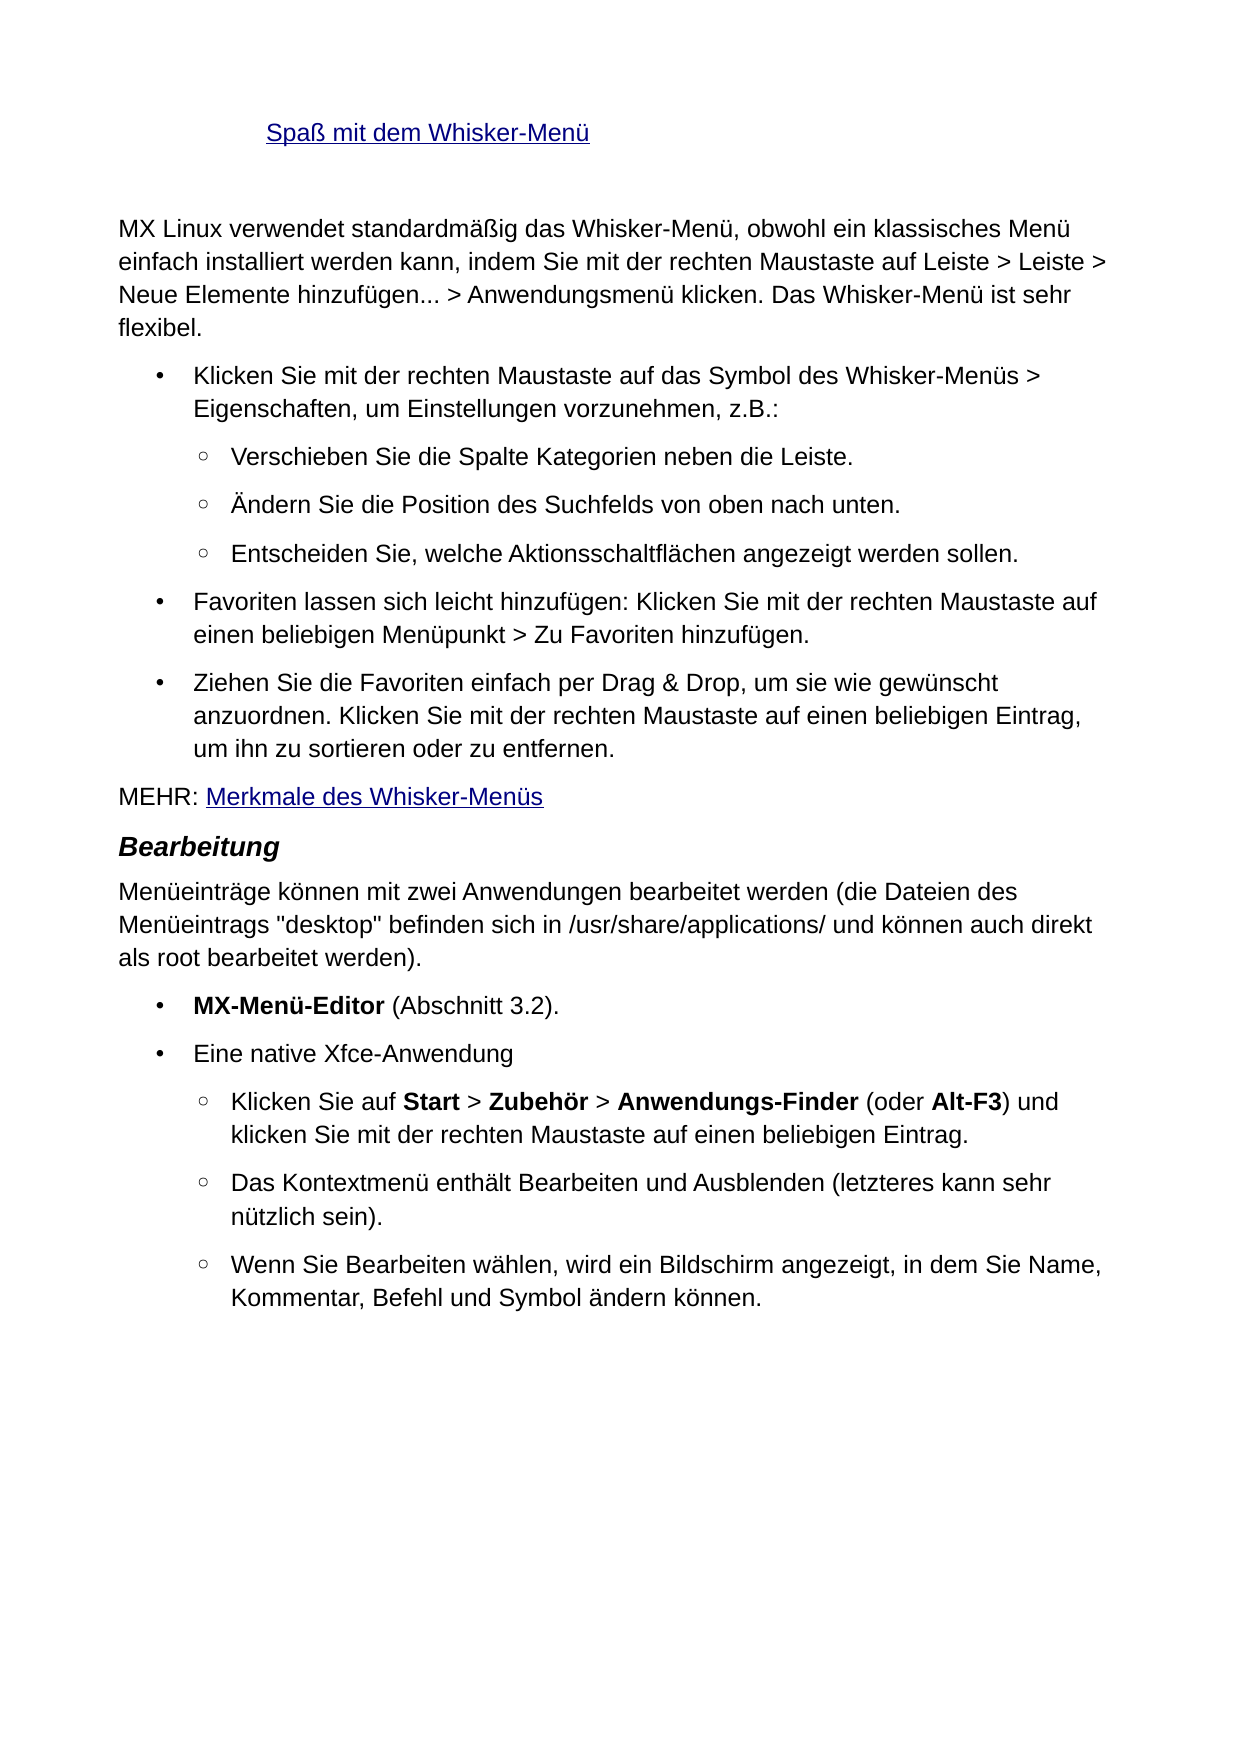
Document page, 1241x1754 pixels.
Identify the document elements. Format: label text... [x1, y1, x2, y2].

text MX Linux verwendet standardmäßig das Whisker-Menü, obwohl ein klassisches Menü einfach installiert werden kann, indem Sie mit der rechten Maustaste auf Leiste > Leiste > Neue Elemente hinzufügen... > Anwendungsmenü klicken. Das Whisker-Menü ist sehr flexibel. [118, 214, 1122, 342]
list Verschieben Sie die Spalte Kategorien neben die Leiste. [193, 442, 1122, 471]
text Spaß mit dem Whisker-Menü [118, 118, 1122, 147]
list Wenn Sie Bearbeiten wählen, wird ein Bildschirm angezeigt, in dem Sie Name, Kommentar, Befehl und Symbol ändern können. [193, 1249, 1122, 1311]
text Menüeinträge können mit zwei Anwendungen bearbeitet werden (die Dateien des Menüeintrags "desktop" befinden sich in /usr/share/applications/ und können auch direkt als root bearbeitet werden). [118, 877, 1122, 972]
list Eine native Xfce-Anwendung [156, 1039, 1122, 1068]
list Das Kontextmenü enthält Bearbeiten und Ausblenden (letzteres kann sehr nützlich sein). [193, 1168, 1122, 1230]
list Klicken Sie mit der rechten Maustaste auf das Symbol des Whisker-Menüs > Eigenschaften, um Einstellungen vorzunehmen, z.B.: [156, 361, 1122, 423]
text MEHR: Merkmale des Whisker-Menüs [118, 782, 1122, 811]
list Entscheiden Sie, welche Aktionsschaltflächen angezeigt werden sollen. [193, 539, 1122, 567]
list Ziehen Sie die Favoriten einfach per Drag & Drop, um sie wie gewünscht anzuordnen. Klicken Sie mit der rechten Maustaste auf einen beliebigen Eintrag, um ihn zu sortieren oder zu entfernen. [156, 668, 1122, 763]
list MX-Menü-Editor (Abschnitt 3.2). [156, 991, 1122, 1020]
subtitle Bearbeitung [118, 830, 1122, 862]
list Klicken Sie auf Start > Zubehör > Anwendungs-Finder (oder Alt-F3) und klicken Sie mit der rechten Maustaste auf einen beliebigen Eintrag. [193, 1087, 1122, 1149]
list Ändern Sie die Position des Suchfelds von oben nach unten. [193, 491, 1122, 519]
list Favoriten lassen sich leicht hinzufügen: Klicken Sie mit der rechten Maustaste auf einen beliebigen Menüpunkt > Zu Favoriten hinzufügen. [156, 587, 1122, 649]
